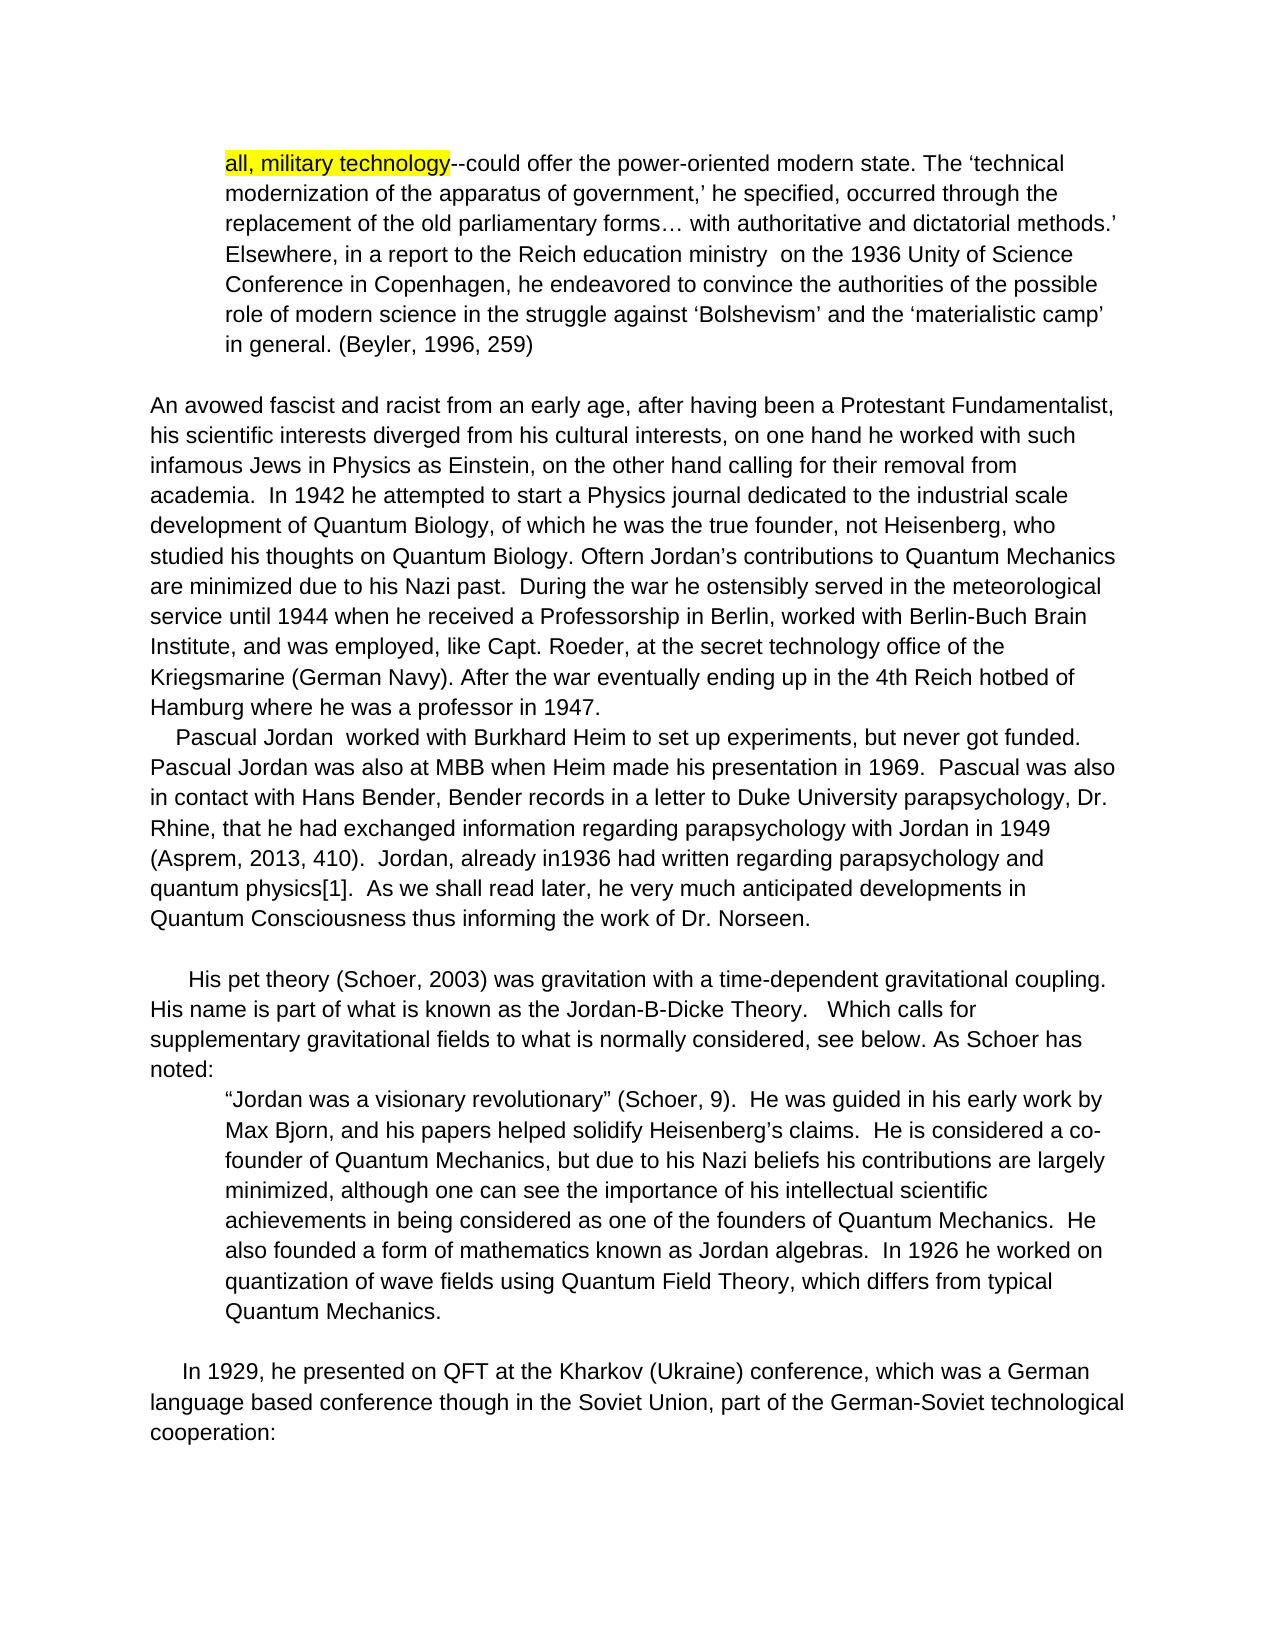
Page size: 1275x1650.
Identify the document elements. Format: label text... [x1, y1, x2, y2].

text An avowed fascist and racist from an early age, after having been a Protestant Fundamentalist, his scientific interests diverged from his cultural interests, on one hand he worked with such infamous Jews in Physics as Einstein, on the other hand calling for their removal from academia. In 1942 he attempted to start a Physics journal dedicated to the industrial scale development of Quantum Biology, of which he was the true founder, not Heisenberg, who studied his thoughts on Quantum Biology. Oftern Jordan’s contributions to Quantum Mechanics are minimized due to his Nazi past. During the war he ostensibly served in the meteorological service until 1944 when he received a Professorship in Berlin, worked with Berlin-Buch Brain Institute, and was employed, like Capt. Roeder, at the secret technology office of the Kriegsmarine (German Navy). After the war eventually ending up in the 4th Reich hotbed of Hamburg where he was a professor in 1947. [150, 392, 1125, 720]
text In 1929, he presented on QFT at the Kharkov (Ukraine) conference, which was a German language based conference though in the Soviet Union, part of the German-Soviet technological cooperation: [150, 1358, 1125, 1445]
text His pet theory (Schoer, 2003) was gravitation with a time-dependent gravitational coupling. His name is part of what is known as the Jordan-B-Dicke Theory. Which calls for supplementary gravitational fields to what is normally considered, see below. As Schoer has noted: [150, 966, 1125, 1083]
text Pascual Jordan worked with Burkhard Heim to set up experiments, but never got funded. Pascual Jordan was also at MBB when Heim made his presentation in 1969. Pascual was also in contact with Hans Bender, Bender records in a letter to Duke University parapsychology, Dr. Rhine, that he had exchanged information regarding parapsychology with Jordan in 1949 (Asprem, 2013, 410). Jordan, already in1936 had written regarding parapsychology and quantum physics[1]. As we shall read later, he very much anticipated developments in Quantum Consciousness thus informing the work of Dr. Norseen. [150, 724, 1125, 932]
text all, military technology--could offer the power-oriented modern state. The ‘technical modernization of the apparatus of government,’ he specified, occurred through the replacement of the old parliamentary forms… with authoritative and dictatorial methods.’ Elsewhere, in a report to the Reich education ministry on the 1936 Unity of Science Conference in Copenhagen, he endeavored to convince the authorities of the possible role of modern science in the struggle against ‘Bolshevism’ and the ‘materialistic camp’ in general. (Beyler, 1996, 259) [225, 150, 1125, 358]
text “Jordan was a visionary revolutionary” (Schoer, 9). He was guided in his early work by Max Bjorn, and his papers helped solidify Heisenberg’s claims. He is considered a co-founder of Quantum Mechanics, but due to his Nazi beliefs his contributions are largely minimized, although one can see the importance of his intellectual scientific achievements in being considered as one of the founders of Quantum Mechanics. He also founded a form of mathematics known as Jordan algebras. In 1926 he worked on quantization of wave fields using Quantum Field Theory, which differs from typical Quantum Mechanics. [225, 1086, 1125, 1324]
